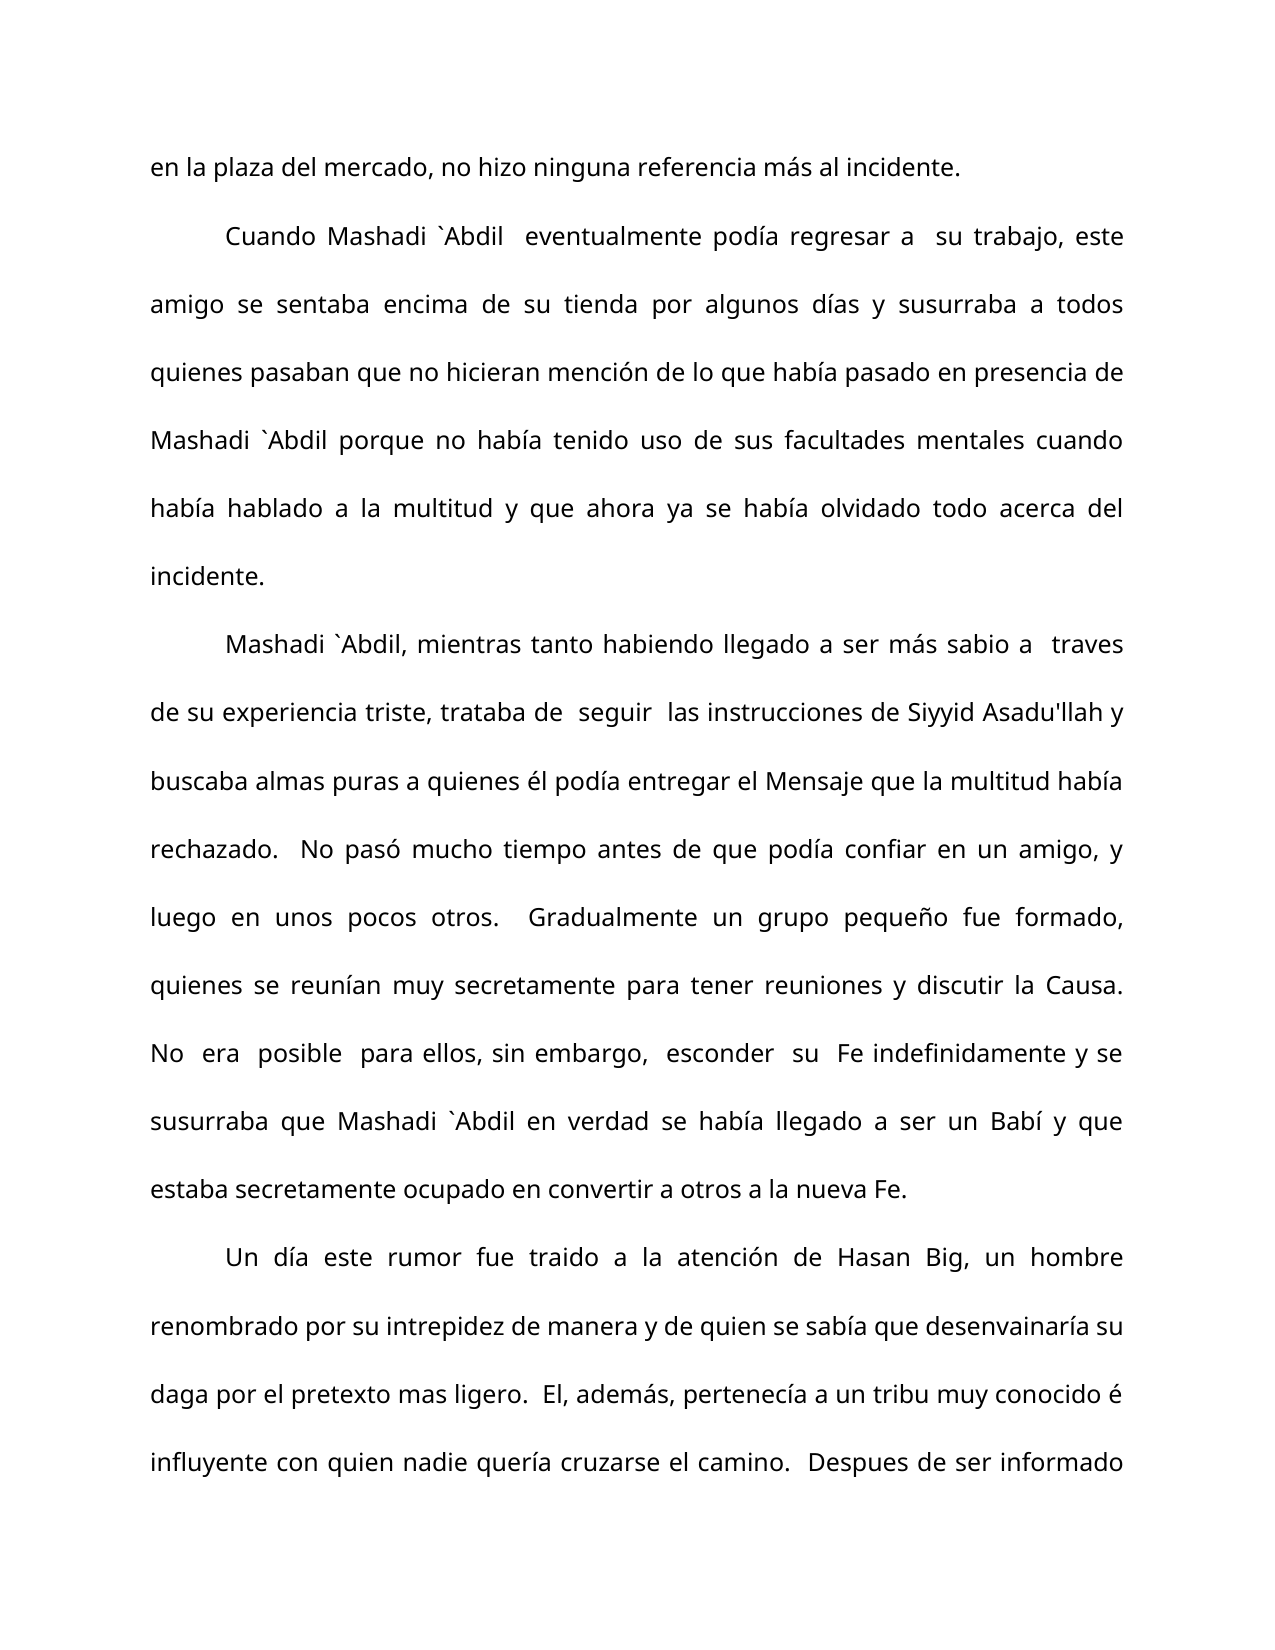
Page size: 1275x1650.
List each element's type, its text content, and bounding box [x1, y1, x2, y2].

text Cuando Mashadi `Abdil eventualmente podía regresar a su trabajo, este amigo se sentaba encima de su tienda por algunos días y susurraba a todos quienes pasaban que no hicieran mención de lo que había pasado en presencia de Mashadi `Abdil porque no había tenido uso de sus facultades mentales cuando había hablado a la multitud y que ahora ya se había olvidado todo acerca del incidente. [150, 218, 1125, 593]
text en la plaza del mercado, no hizo ninguna referencia más al incidente. [150, 150, 1125, 184]
text Un día este rumor fue traido a la atención de Hasan Big, un hombre renombrado por su intrepidez de manera y de quien se sabía que desenvainaría su daga por el pretexto mas ligero. El, además, pertenecía a un tribu muy conocido é influyente con quien nadie quería cruzarse el camino. Despues de ser informado [150, 1240, 1125, 1478]
text Mashadi `Abdil, mientras tanto habiendo llegado a ser más sabio a traves de su experiencia triste, trataba de seguir las instrucciones de Siyyid Asadu'llah y buscaba almas puras a quienes él podía entregar el Mensaje que la multitud había rechazado. No pasó mucho tiempo antes de que podía confiar en un amigo, y luego en unos pocos otros. Gradualmente un grupo pequeño fue formado, quienes se reunían muy secretamente para tener reuniones y discutir la Causa. No era posible para ellos, sin embargo, esconder su Fe indefinidamente y se susurraba que Mashadi `Abdil en verdad se había llegado a ser un Babí y que estaba secretamente ocupado en convertir a otros a la nueva Fe. [150, 627, 1125, 1206]
